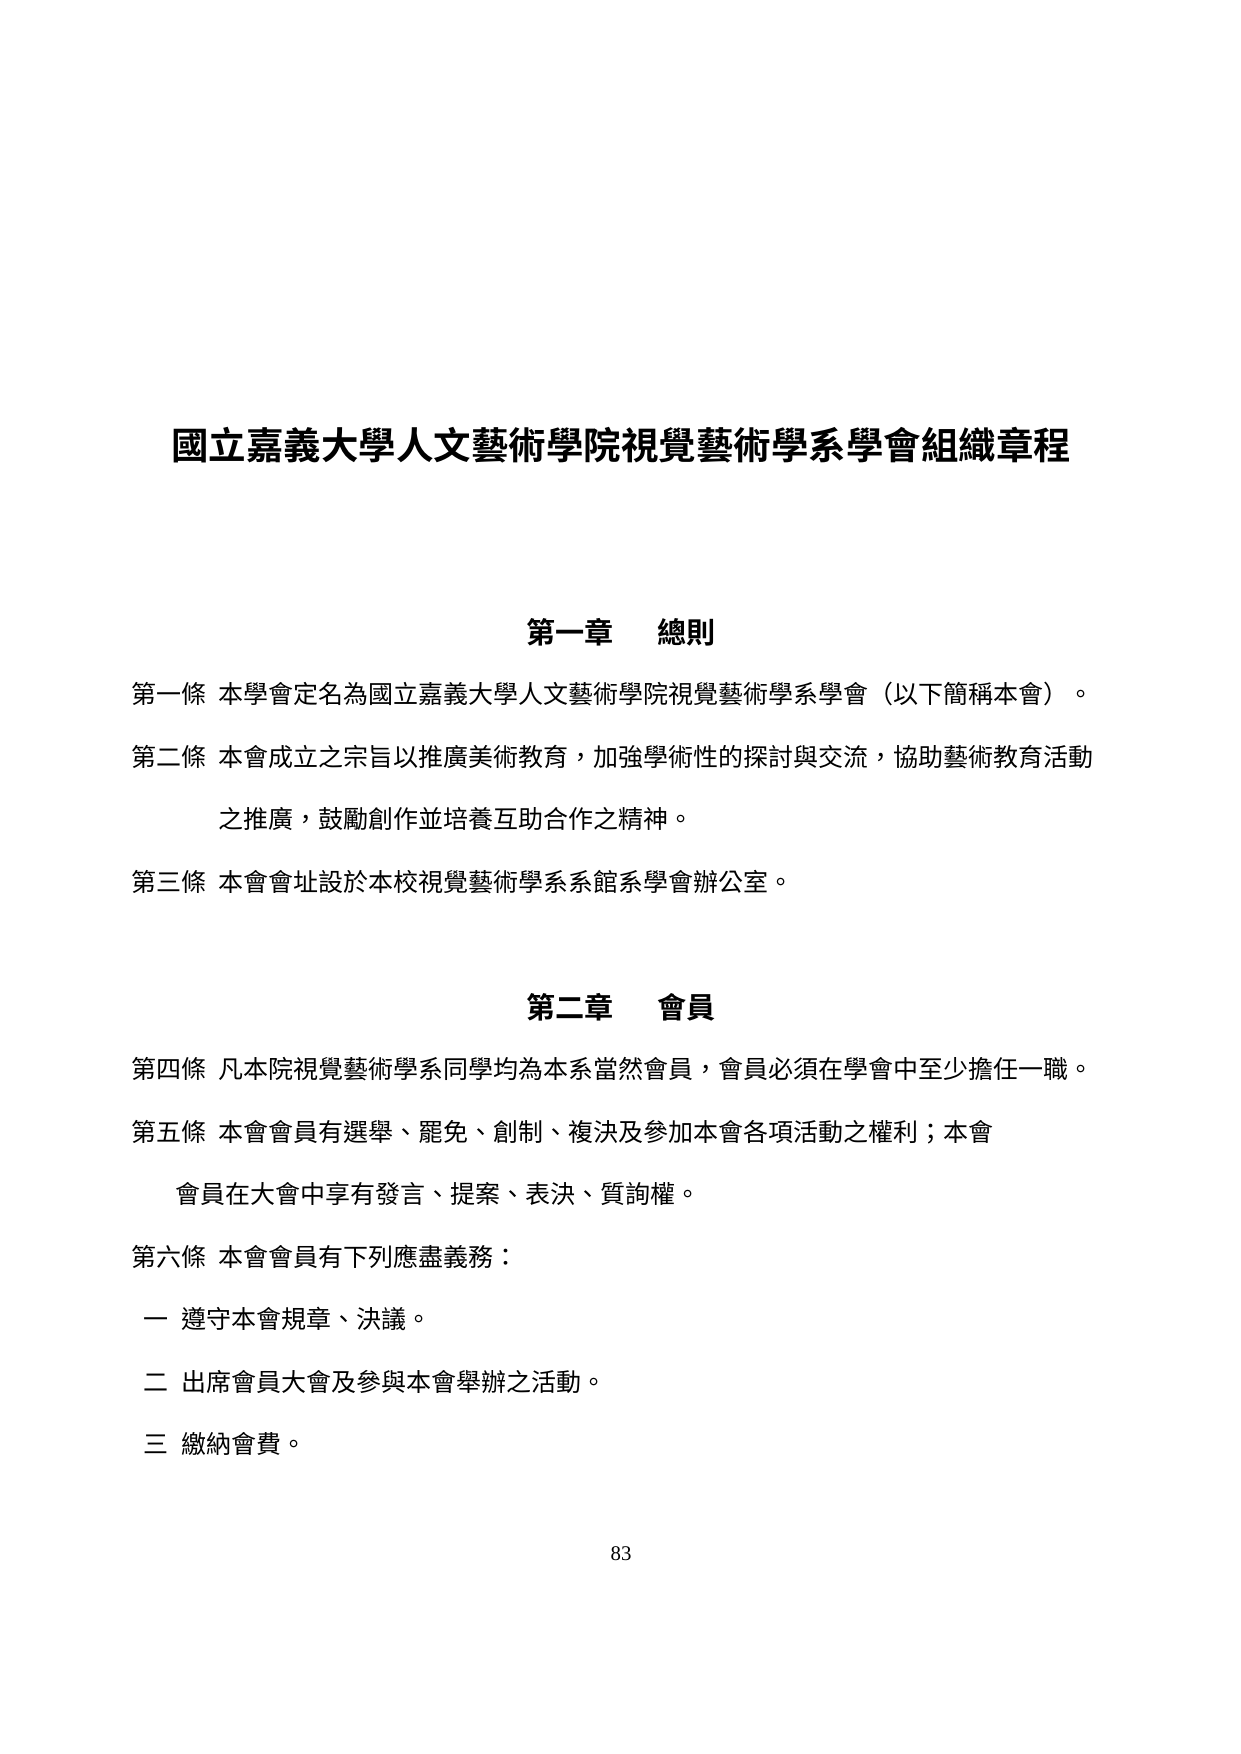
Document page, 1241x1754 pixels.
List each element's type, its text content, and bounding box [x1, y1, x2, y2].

text 第三條 本會會址設於本校視覺藝術學系系館系學會辦公室。 [131, 839, 1110, 901]
text 會員在大會中享有發言、提案、表決、質詢權。 [131, 1151, 1110, 1214]
text 第六條 本會會員有下列應盡義務： [131, 1214, 1110, 1276]
text 第四條 凡本院視覺藝術學系同學均為本系當然會員，會員必須在學會中至少擔任一職。 [131, 1026, 1110, 1089]
text 第一條 本學會定名為國立嘉義大學人文藝術學院視覺藝術學系學會（以下簡稱本會）。 [131, 651, 1110, 714]
text 第五條 本會會員有選舉、罷免、創制、複決及參加本會各項活動之權利；本會 [131, 1089, 1110, 1151]
text 第二條 本會成立之宗旨以推廣美術教育，加強學術性的探討與交流，協助藝術教育活動之推廣，鼓勵創作並培養互助合作之精神。 [131, 714, 1110, 839]
text 第二章 會員 [131, 964, 1110, 1026]
text 二 出席會員大會及參與本會舉辦之活動。 [131, 1339, 1110, 1401]
text 一 遵守本會規章、決議。 [131, 1276, 1110, 1339]
subtitle 國立嘉義大學人文藝術學院視覺藝術學系學會組織章程 [131, 401, 1110, 464]
text 三 繳納會費。 [131, 1401, 1110, 1464]
text 第一章 總則 [131, 589, 1110, 651]
